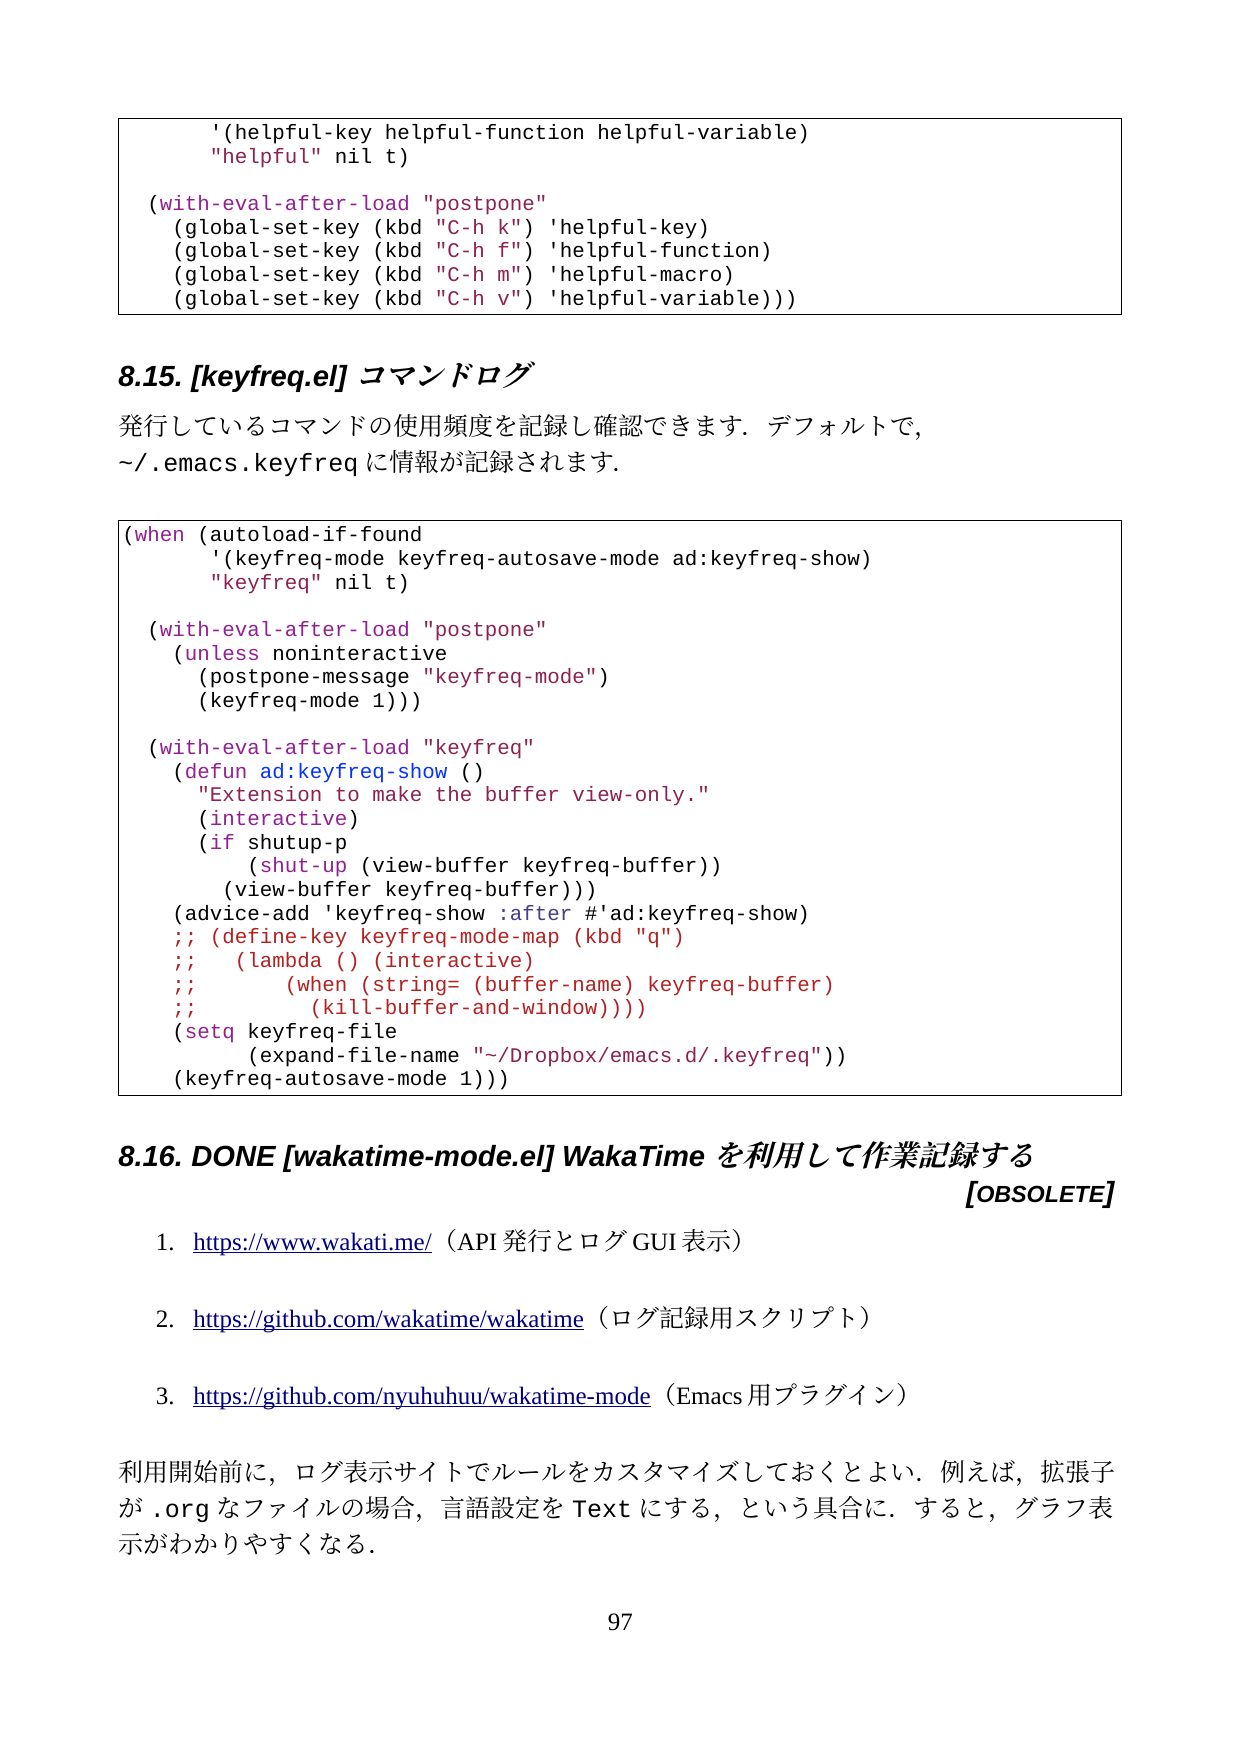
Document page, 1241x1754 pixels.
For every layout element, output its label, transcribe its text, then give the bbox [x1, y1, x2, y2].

text 発行しているコマンドの使用頻度を記録し確認できます．デフォルトで， ~/.emacs.keyfreq に情報が記録されます． [118, 407, 1122, 508]
text (global-set-key (kbd "C-h f") 'helpful-function) [119, 236, 1121, 260]
text ;; (lambda () (interactive) [119, 946, 1121, 970]
text "helpful" nil t) [119, 142, 1121, 165]
list https://www.wakati.me/（API発行とログGUI表示） [156, 1221, 1122, 1286]
text '(helpful-key helpful-function helpful-variable) [119, 119, 1121, 142]
text (with-eval-after-load "postpone" [119, 615, 1121, 639]
text (shut-up (view-buffer keyfreq-buffer)) [119, 851, 1121, 875]
text '(keyfreq-mode keyfreq-autosave-mode ad:keyfreq-show) [119, 544, 1121, 568]
text (unless noninteractive [119, 639, 1121, 662]
text ;; (define-key keyfreq-mode-map (kbd "q") [119, 922, 1121, 946]
text (defun ad:keyfreq-show () [119, 757, 1121, 781]
text ;; (kill-buffer-and-window)))) [119, 993, 1121, 1017]
text (advice-add 'keyfreq-show :after #'ad:keyfreq-show) [119, 899, 1121, 922]
text (with-eval-after-load "keyfreq" [119, 733, 1121, 757]
text (keyfreq-autosave-mode 1))) [119, 1064, 1121, 1095]
text (view-buffer keyfreq-buffer))) [119, 875, 1121, 899]
text (interactive) [119, 804, 1121, 828]
text 利用開始前に，ログ表示サイトでルールをカスタマイズしておくとよい．例えば，拡張子が .org なファイルの場合，言語設定を Text にする，という具合に．すると，グラフ表示がわかりやすくなる． [118, 1453, 1122, 1561]
text (with-eval-after-load "postpone" [119, 189, 1121, 213]
list https://github.com/wakatime/wakatime（ログ記録用スクリプト） [156, 1298, 1122, 1363]
text (setq keyfreq-file [119, 1017, 1121, 1041]
text (global-set-key (kbd "C-h m") 'helpful-macro) [119, 260, 1121, 284]
text (keyfreq-mode 1))) [119, 686, 1121, 709]
subtitle DONE [wakatime-mode.el] WakaTime を利用して作業記録する [obsolete] [118, 1133, 1122, 1209]
subtitle [keyfreq.el] コマンドログ [118, 353, 1122, 394]
text (postpone-message "keyfreq-mode") [119, 662, 1121, 686]
text ;; (when (string= (buffer-name) keyfreq-buffer) [119, 970, 1121, 993]
text (expand-file-name "~/Dropbox/emacs.d/.keyfreq")) [119, 1041, 1121, 1064]
text (if shutup-p [119, 828, 1121, 851]
list https://github.com/nyuhuhuu/wakatime-mode（Emacs用プラグイン） [156, 1376, 1122, 1440]
text "Extension to make the buffer view-only." [119, 781, 1121, 804]
text (global-set-key (kbd "C-h v") 'helpful-variable))) [119, 284, 1121, 314]
text (global-set-key (kbd "C-h k") 'helpful-key) [119, 213, 1121, 236]
text (when (autoload-if-found [119, 521, 1121, 544]
text "keyfreq" nil t) [119, 568, 1121, 591]
